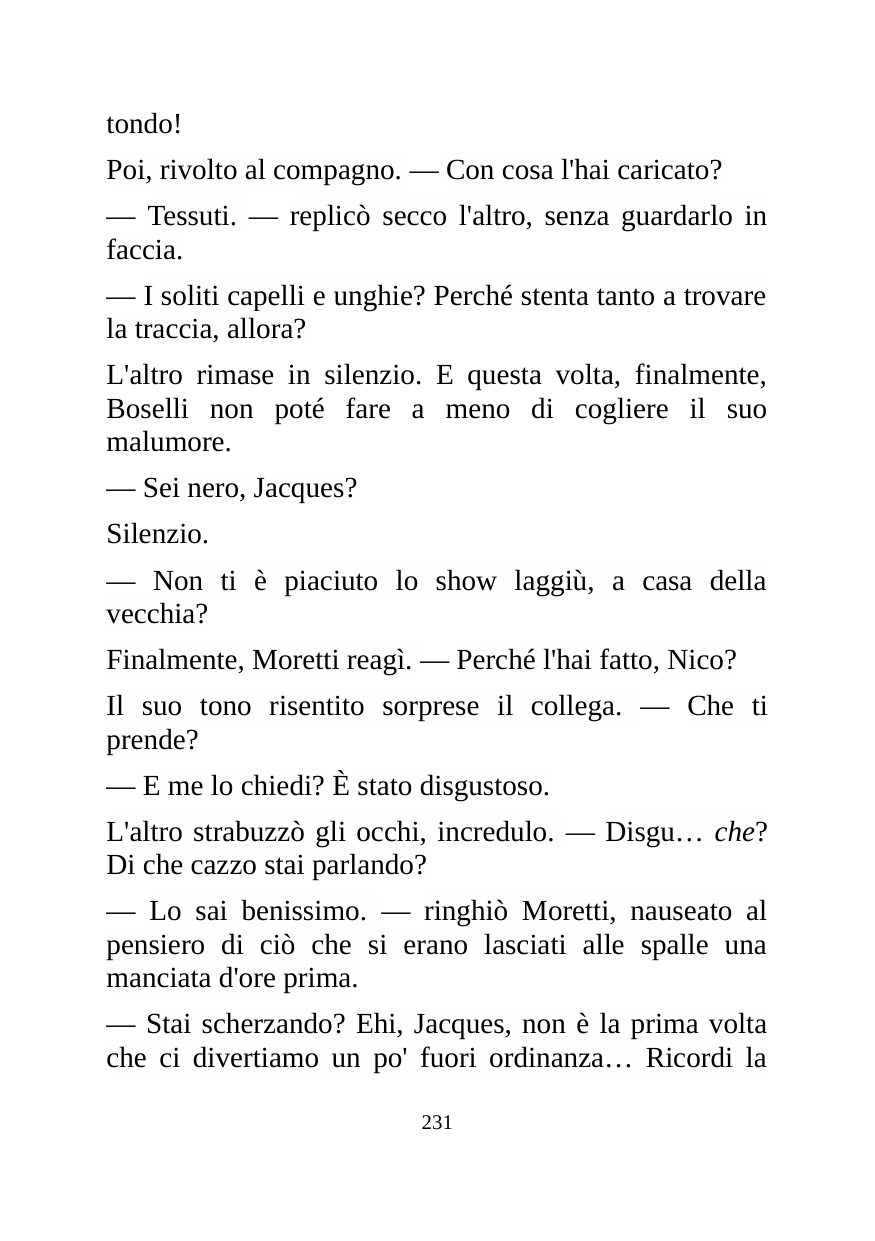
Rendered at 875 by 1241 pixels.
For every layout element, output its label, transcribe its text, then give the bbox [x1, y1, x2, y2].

text Finalmente, Moretti reagì. — Perché l'hai fatto, Nico? [106, 642, 768, 676]
text — Tessuti. — replicò secco l'altro, senza guardarlo in faccia. [106, 198, 768, 265]
text tondo! [106, 106, 768, 140]
text — Non ti è piaciuto lo show laggiù, a casa della vecchia? [106, 563, 768, 630]
text Il suo tono risentito sorprese il collega. — Che ti prende? [106, 688, 768, 755]
text — Stai scherzando? Ehi, Jacques, non è la prima volta che ci divertiamo un po' fuori ordinanza… Ricordi la [106, 1007, 768, 1074]
text — Sei nero, Jacques? [106, 471, 768, 504]
text Poi, rivolto al compagno. — Con cosa l'hai caricato? [106, 152, 768, 186]
text — E me lo chiedi? È stato disgustoso. [106, 768, 768, 801]
text L'altro rimase in silenzio. E questa volta, finalmente, Boselli non poté fare a meno di cogliere il suo malumore. [106, 357, 768, 458]
text L'altro strabuzzò gli occhi, incredulo. — Disgu… che? Di che cazzo stai parlando? [106, 814, 768, 881]
text — Lo sai benissimo. — ringhiò Moretti, nauseato al pensiero di ciò che si erano lasciati alle spalle una manciata d'ore prima. [106, 893, 768, 994]
text Silenzio. [106, 517, 768, 550]
text — I soliti capelli e unghie? Perché stenta tanto a trovare la traccia, allora? [106, 278, 768, 345]
